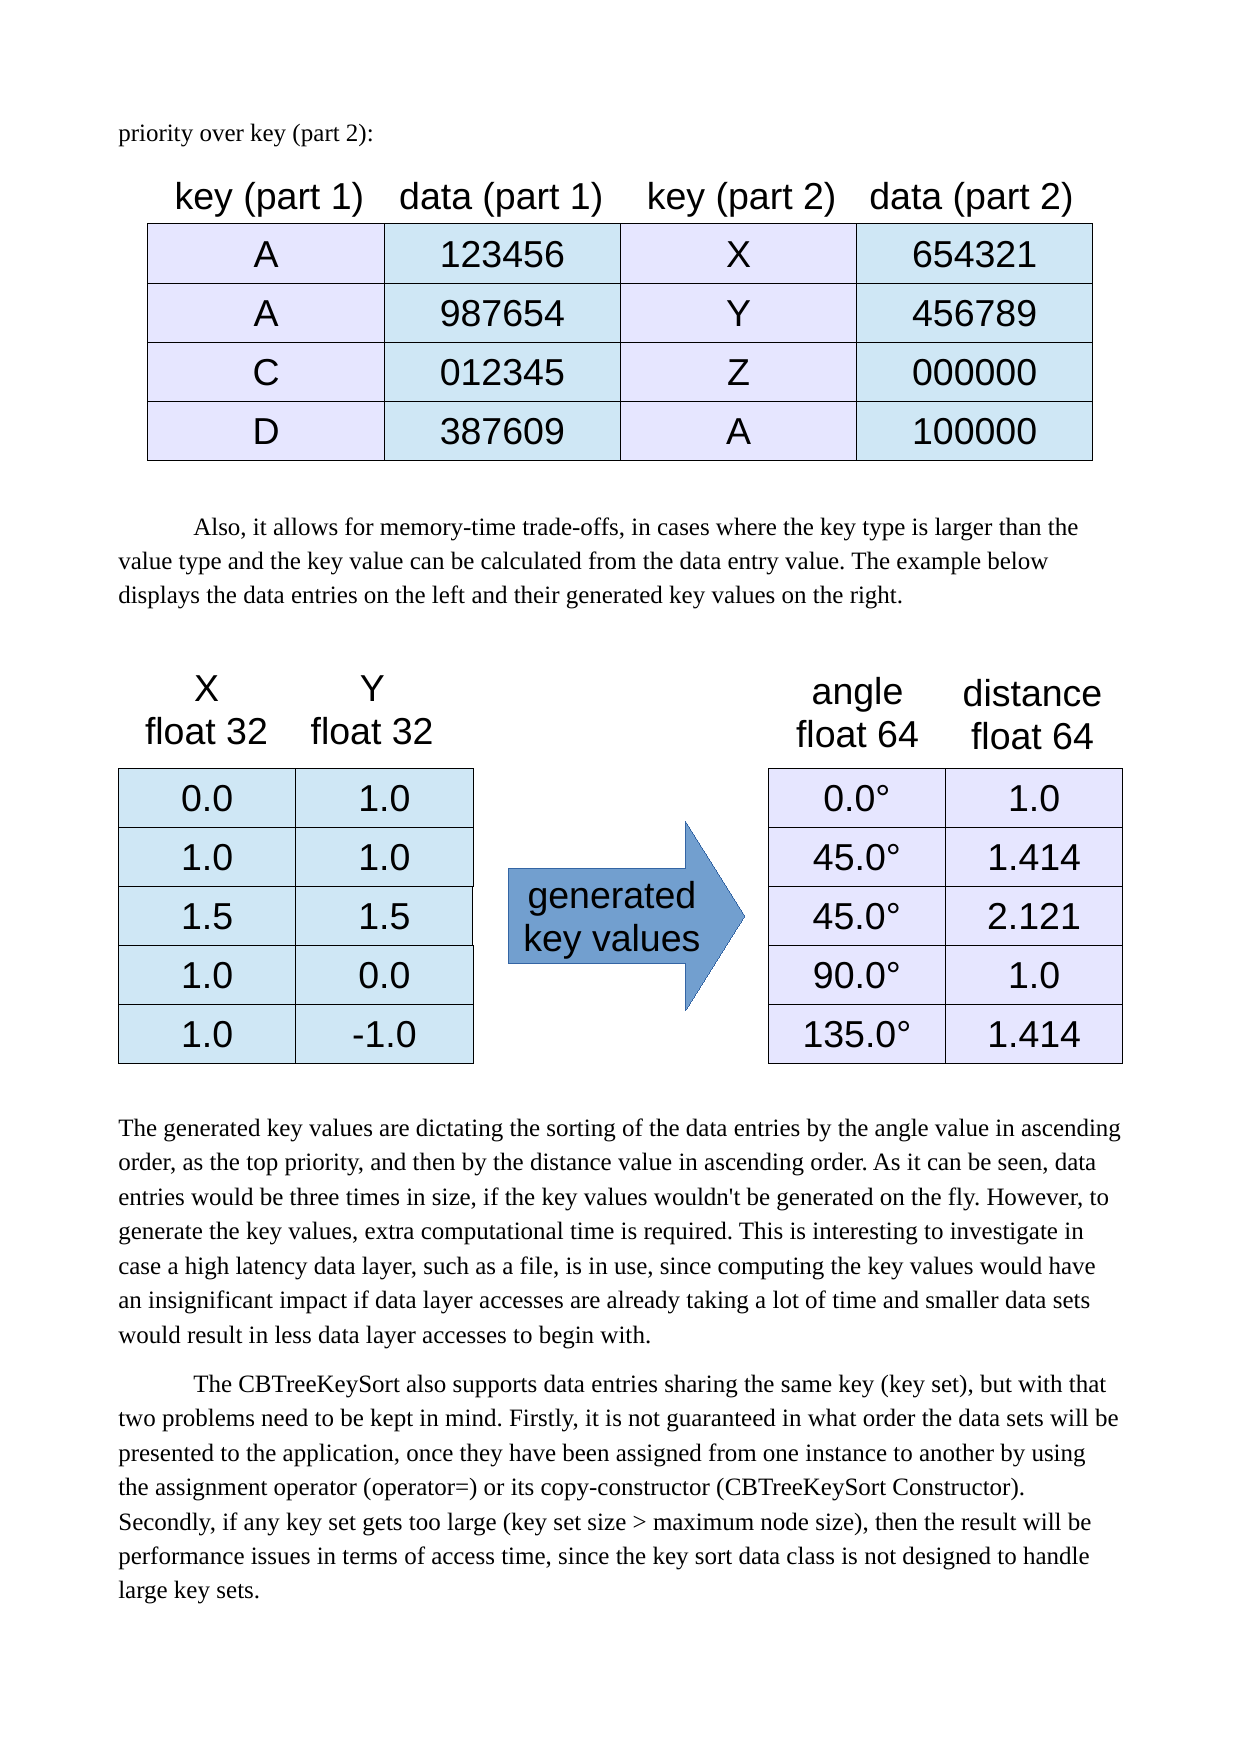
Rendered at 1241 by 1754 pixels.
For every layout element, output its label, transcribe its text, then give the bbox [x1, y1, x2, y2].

table_header [118, 167, 1123, 462]
text Also, it allows for memory-time trade-offs, in cases where the key type is larger than the value type and the key value can be calculated from the data entry value. The example below displays the data entries on the left and their generated key values on the right. [118, 512, 1122, 609]
text priority over key (part 2): [118, 118, 1122, 147]
table_header [118, 658, 1123, 1064]
text The generated key values are dictating the sorting of the data entries by the angle value in ascending order, as the top priority, and then by the distance value in ascending order. As it can be seen, data entries would be three times in size, if the key values wouldn't be generated on the fly. However, to generate the key values, extra computational time is required. This is interesting to investigate in case a high latency data layer, such as a file, is in use, since computing the key values would have an insignificant impact if data layer accesses are already taking a lot of time and smaller data sets would result in less data layer accesses to begin with. [118, 1113, 1122, 1348]
text The CBTreeKeySort also supports data entries sharing the same key (key set), but with that two problems need to be kept in mind. Firstly, it is not guaranteed in what order the data sets will be presented to the application, once they have been assigned from one instance to another by using the assignment operator (operator=) or its copy-constructor (CBTreeKeySort Constructor). Secondly, if any key set gets too large (key set size > maximum node size), then the result will be performance issues in terms of access time, since the key sort data class is not designed to handle large key sets. [118, 1369, 1122, 1604]
